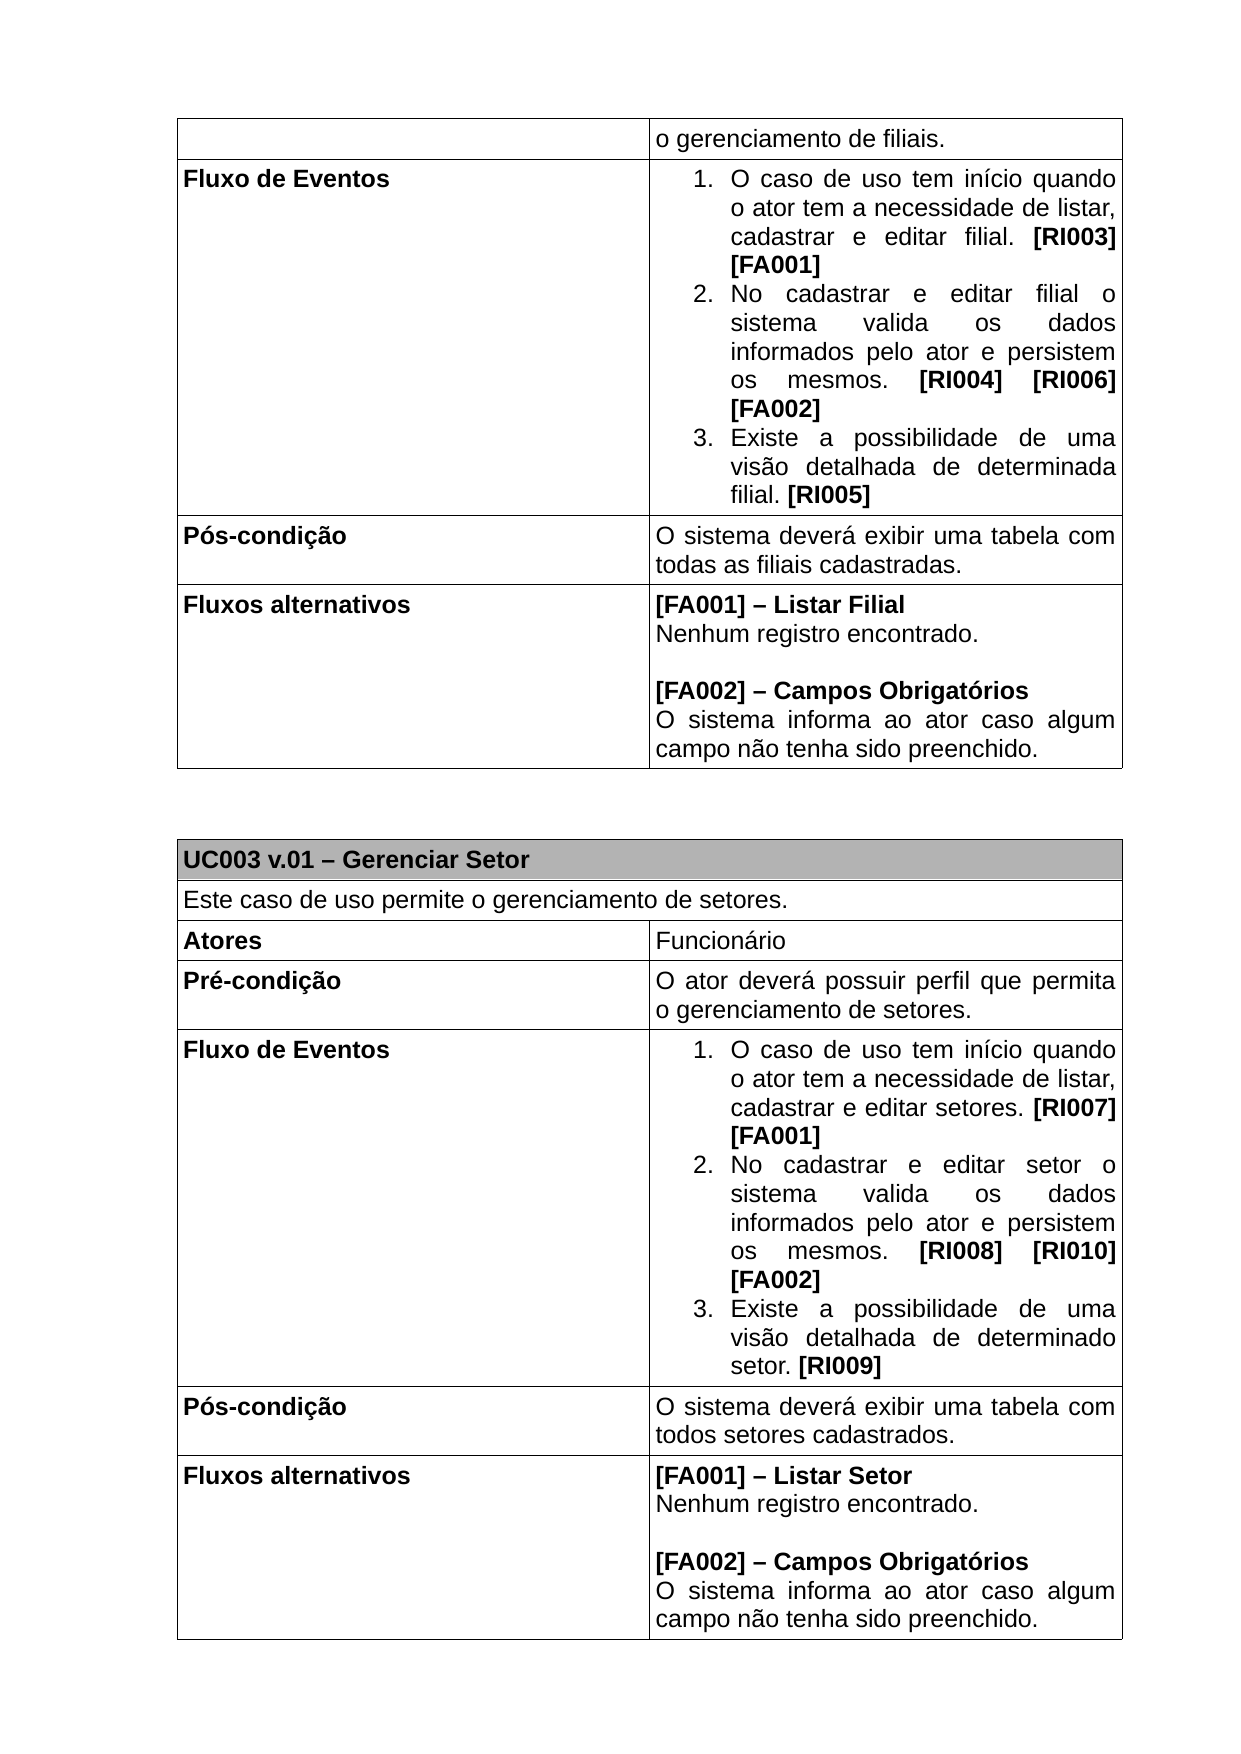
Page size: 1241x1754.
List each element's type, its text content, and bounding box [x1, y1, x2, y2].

table_cell Este caso de uso permite o gerenciamento de setores. [178, 881, 1122, 920]
table_cell Fluxos alternativos [178, 1456, 649, 1639]
table_cell O sistema deverá exibir uma tabela com todos setores cadastrados. [650, 1387, 1122, 1455]
table_header UC003 v.01 – Gerenciar Setor [178, 840, 1122, 879]
table_cell O ator deverá possuir perfil que permita o gerenciamento de setores. [650, 961, 1122, 1029]
table_cell Pós-condição [178, 1387, 649, 1455]
table_cell O sistema deverá exibir uma tabela com todas as filiais cadastradas. [650, 516, 1122, 584]
table_cell [FA001] – Listar Setor Nenhum registro encontrado. [FA002] – Campos Obrigatórios O sistema informa ao ator caso algum campo não tenha sido preenchido. [650, 1456, 1122, 1639]
table_cell Fluxo de Eventos [178, 160, 649, 515]
table_cell O caso de uso tem início quando o ator tem a necessidade de listar, cadastrar e editar filial. [RI003] [FA001] No cadastrar e editar filial o sistema valida os dados informados pelo ator e persistem os mesmos. [RI004] [RI006] [FA002] Existe a possibilidade de uma visão detalhada de determinada filial. [RI005] [650, 160, 1122, 515]
table_cell [178, 119, 649, 158]
table_cell Fluxo de Eventos [178, 1030, 649, 1386]
table_cell O caso de uso tem início quando o ator tem a necessidade de listar, cadastrar e editar setores. [RI007] [FA001] No cadastrar e editar setor o sistema valida os dados informados pelo ator e persistem os mesmos. [RI008] [RI010] [FA002] Existe a possibilidade de uma visão detalhada de determinado setor. [RI009] [650, 1030, 1122, 1386]
table_cell [FA001] – Listar Filial Nenhum registro encontrado. [FA002] – Campos Obrigatórios O sistema informa ao ator caso algum campo não tenha sido preenchido. [650, 585, 1122, 768]
table_cell Pós-condição [178, 516, 649, 584]
table_cell Pré-condição [178, 961, 649, 1029]
table_cell Atores [178, 921, 649, 960]
table_cell Fluxos alternativos [178, 585, 649, 768]
table_cell o gerenciamento de filiais. [650, 119, 1122, 158]
table_cell Funcionário [650, 921, 1122, 960]
